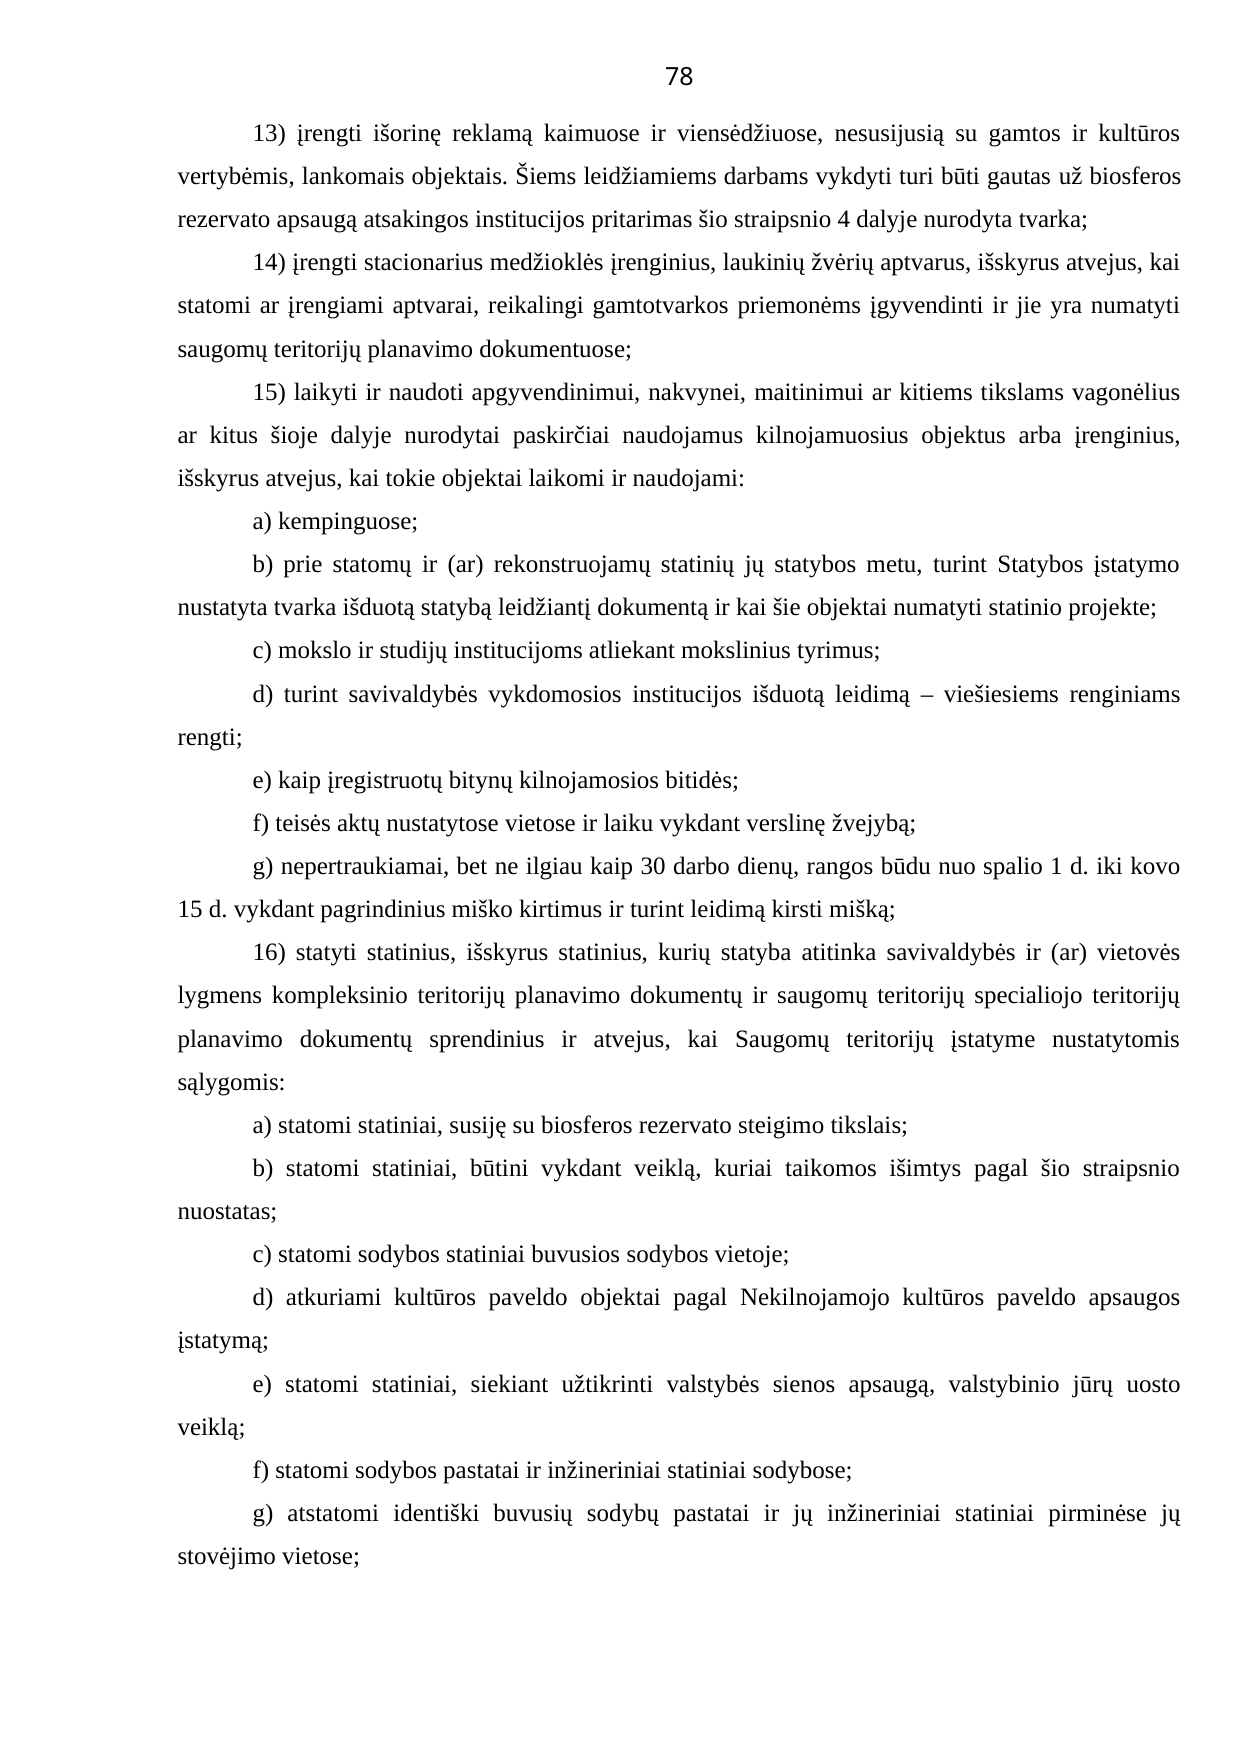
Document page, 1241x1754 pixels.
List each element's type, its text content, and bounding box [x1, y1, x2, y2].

text e) statomi statiniai, siekiant užtikrinti valstybės sienos apsaugą, valstybinio jūrų uosto veiklą; [177, 1369, 1181, 1441]
text f) teisės aktų nustatytose vietose ir laiku vykdant verslinę žvejybą; [177, 808, 1181, 837]
text 14) įrengti stacionarius medžioklės įrenginius, laukinių žvėrių aptvarus, išskyrus atvejus, kai statomi ar įrengiami aptvarai, reikalingi gamtotvarkos priemonėms įgyvendinti ir jie yra numatyti saugomų teritorijų planavimo dokumentuose; [177, 247, 1181, 362]
text f) statomi sodybos pastatai ir inžineriniai statiniai sodybose; [177, 1455, 1181, 1484]
text c) mokslo ir studijų institucijoms atliekant mokslinius tyrimus; [177, 636, 1181, 664]
text d) turint savivaldybės vykdomosios institucijos išduotą leidimą – viešiesiems renginiams rengti; [177, 679, 1181, 751]
text 13) įrengti išorinę reklamą kaimuose ir viensėdžiuose, nesusijusią su gamtos ir kultūros vertybėmis, lankomais objektais. Šiems leidžiamiems darbams vykdyti turi būti gautas už biosferos rezervato apsaugą atsakingos institucijos pritarimas šio straipsnio 4 dalyje nurodyta tvarka; [177, 118, 1181, 233]
text b) prie statomų ir (ar) rekonstruojamų statinių jų statybos metu, turint Statybos įstatymo nustatyta tvarka išduotą statybą leidžiantį dokumentą ir kai šie objektai numatyti statinio projekte; [177, 549, 1181, 621]
text 16) statyti statinius, išskyrus statinius, kurių statyba atitinka savivaldybės ir (ar) vietovės lygmens kompleksinio teritorijų planavimo dokumentų ir saugomų teritorijų specialiojo teritorijų planavimo dokumentų sprendinius ir atvejus, kai Saugomų teritorijų įstatyme nustatytomis sąlygomis: [177, 937, 1181, 1096]
text a) kempinguose; [177, 506, 1181, 535]
text 15) laikyti ir naudoti apgyvendinimui, nakvynei, maitinimui ar kitiems tikslams vagonėlius ar kitus šioje dalyje nurodytai paskirčiai naudojamus kilnojamuosius objektus arba įrenginius, išskyrus atvejus, kai tokie objektai laikomi ir naudojami: [177, 377, 1181, 492]
text g) atstatomi identiški buvusių sodybų pastatai ir jų inžineriniai statiniai pirminėse jų stovėjimo vietose; [177, 1498, 1181, 1570]
text b) statomi statiniai, būtini vykdant veiklą, kuriai taikomos išimtys pagal šio straipsnio nuostatas; [177, 1153, 1181, 1225]
text a) statomi statiniai, susiję su biosferos rezervato steigimo tikslais; [177, 1110, 1181, 1139]
text g) nepertraukiamai, bet ne ilgiau kaip 30 darbo dienų, rangos būdu nuo spalio 1 d. iki kovo 15 d. vykdant pagrindinius miško kirtimus ir turint leidimą kirsti mišką; [177, 851, 1181, 923]
text d) atkuriami kultūros paveldo objektai pagal Nekilnojamojo kultūros paveldo apsaugos įstatymą; [177, 1282, 1181, 1354]
text c) statomi sodybos statiniai buvusios sodybos vietoje; [177, 1239, 1181, 1268]
text e) kaip įregistruotų bitynų kilnojamosios bitidės; [177, 765, 1181, 794]
